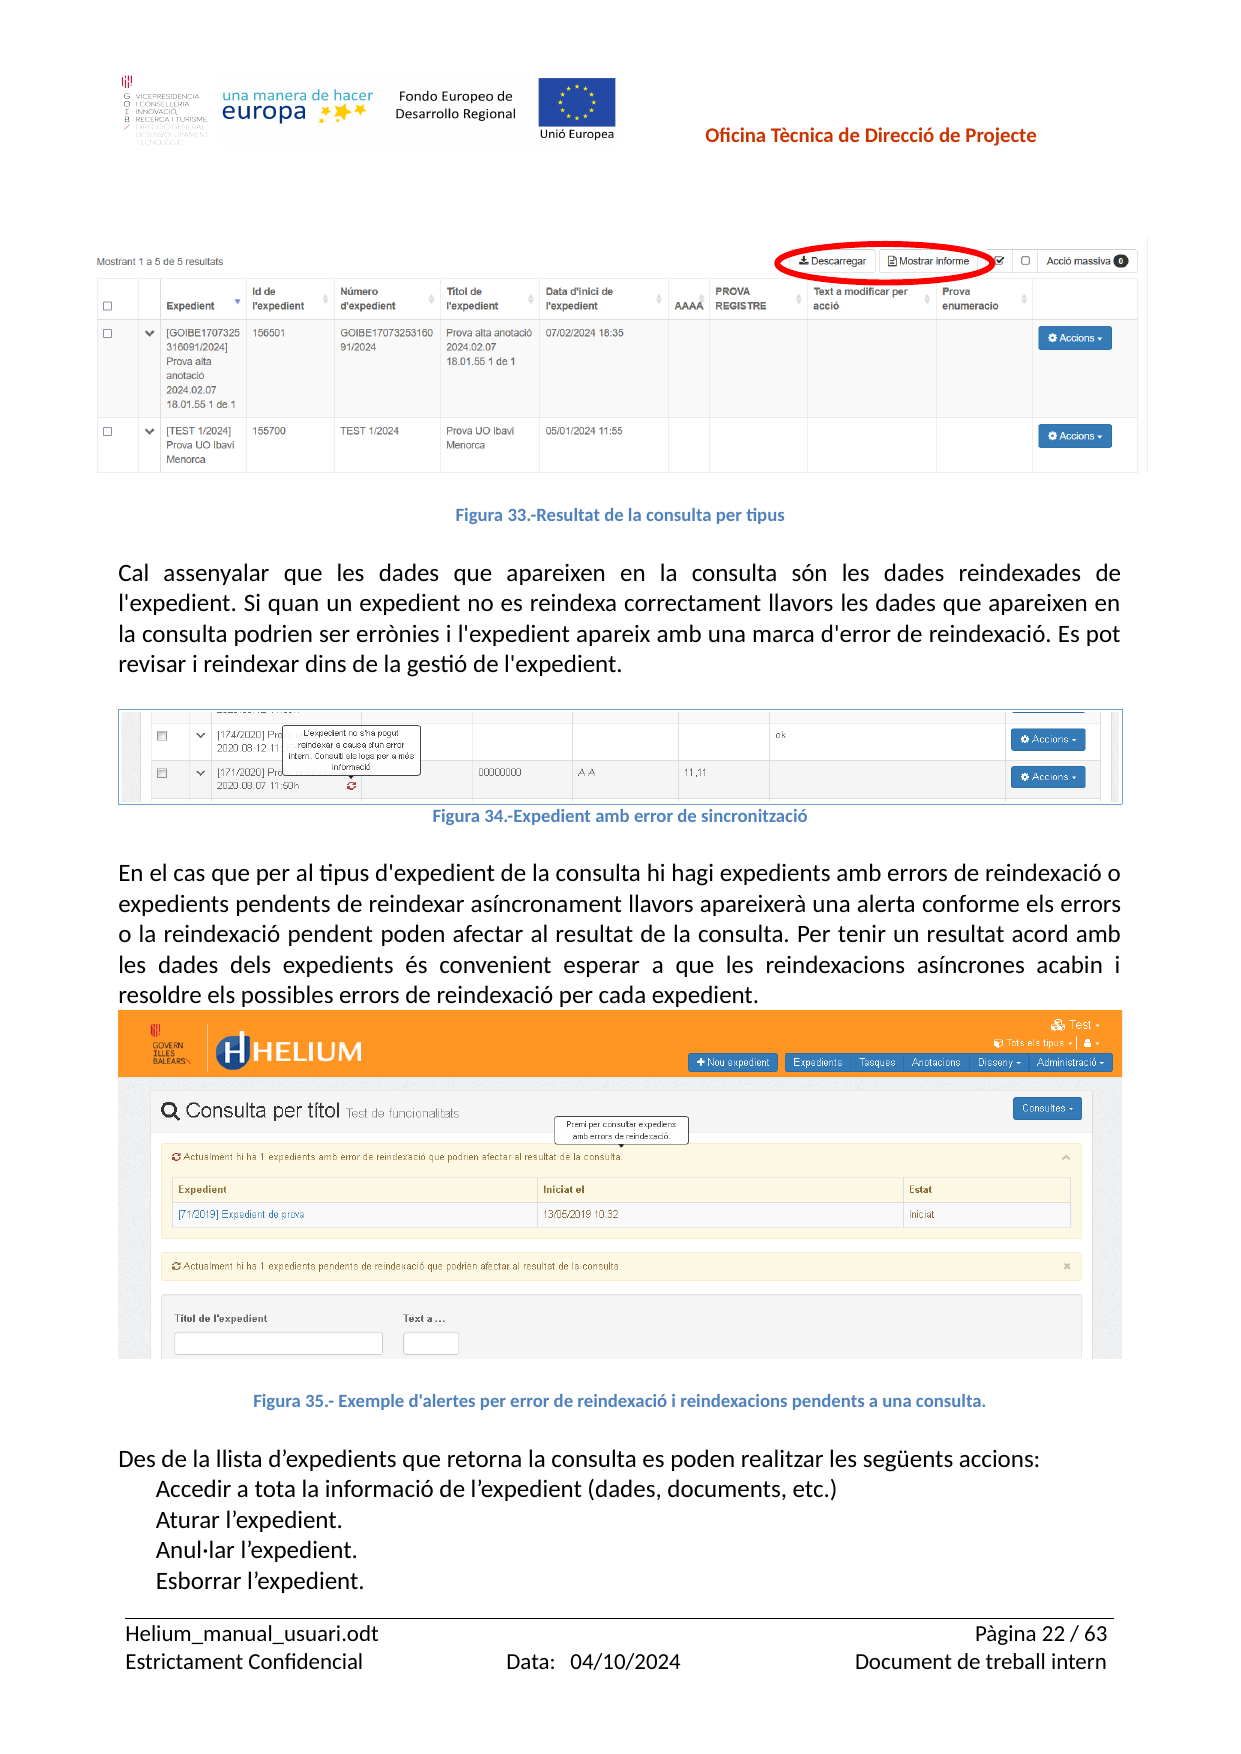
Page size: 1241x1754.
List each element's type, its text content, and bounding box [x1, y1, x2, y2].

text [119, 710, 1122, 804]
picture [118, 1010, 1123, 1359]
picture [92, 238, 1148, 473]
text Des de la llista d’expedients que retorna la consulta es poden realitzar les següents accions: [118, 1443, 1122, 1473]
picture [121, 712, 1119, 802]
text En el cas que per al tipus d'expedient de la consulta hi hagi expedients amb errors de reindexació o expedients pendents de reindexar asíncronament llavors apareixerà una alerta conforme els errors o la reindexació pendent poden afectar al resultat de la consulta. Per tenir un resultat acord amb les dades dels expedients és convenient esperar a que les reindexacions asíncrones acabin i resoldre els possibles errors de reindexació per cada expedient. [118, 858, 1122, 1010]
text Cal assenyalar que les dades que apareixen en la consulta són les dades reindexades de l'expedient. Si quan un expedient no es reindexa correctament llavors les dades que apareixen en la consulta podrien ser errònies i l'expedient apareix amb una marca d'error de reindexació. Es pot revisar i reindexar dins de la gestió de l'expedient. [118, 557, 1122, 679]
text Figura 34.-Expedient amb error de sincronització [118, 805, 1122, 827]
text Anul·lar l’expedient. [118, 1534, 1122, 1565]
picture [118, 73, 213, 147]
text Aturar l’expedient. [118, 1504, 1122, 1534]
text Accedir a tota la informació de l’expedient (dades, documents, etc.) [156, 1473, 1122, 1504]
picture [219, 73, 621, 147]
text Figura 33.-Resultat de la consulta per tipus [118, 503, 1122, 526]
text Figura 35.- Exemple d'alertes per error de reindexació i reindexacions pendents a una consulta. [118, 1389, 1122, 1412]
text Esborrar l’expedient. [118, 1565, 1122, 1596]
